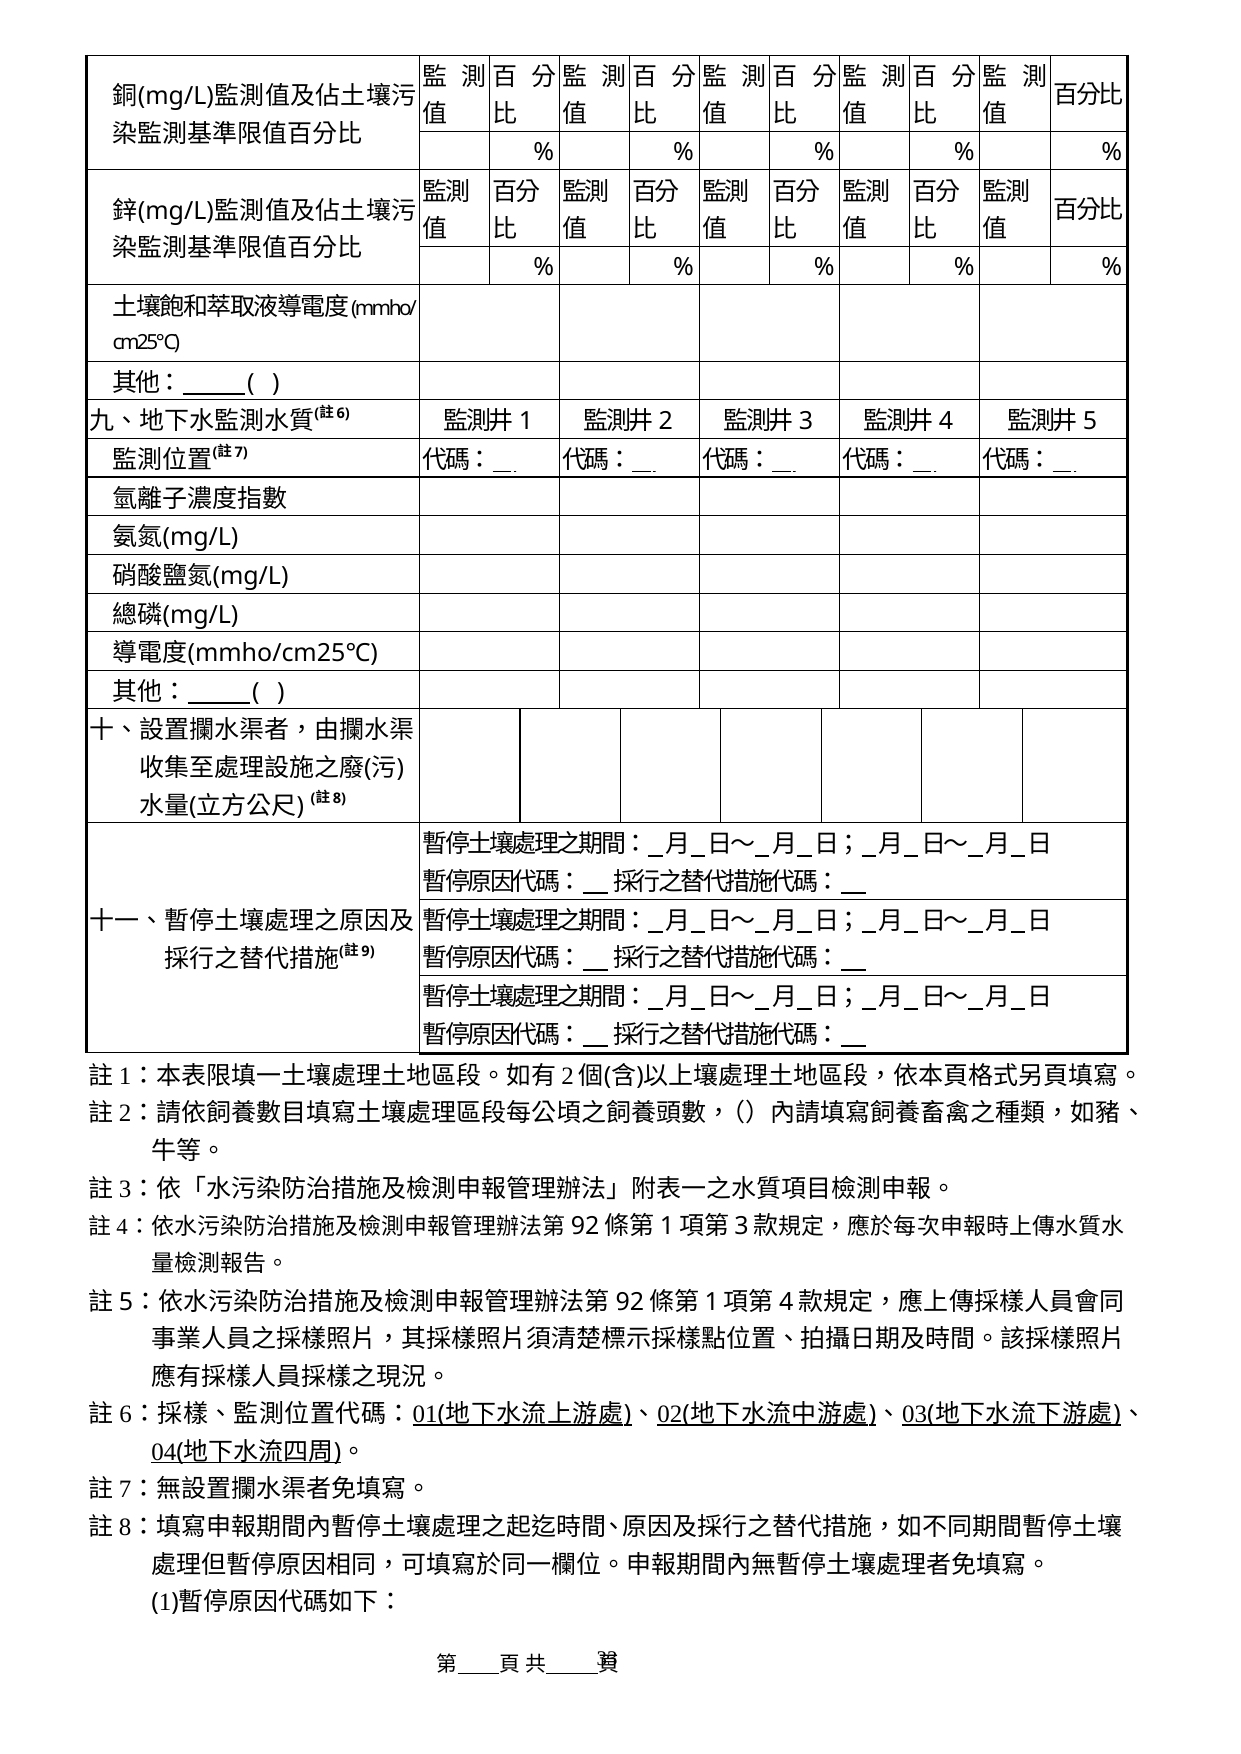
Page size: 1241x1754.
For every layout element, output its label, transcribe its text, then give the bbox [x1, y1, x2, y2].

table_cell [560, 132, 629, 169]
table_cell [840, 285, 979, 361]
table_cell 其他： ( ) [88, 362, 419, 399]
table_cell [1023, 709, 1126, 822]
text 註6：採樣、監測位置代碼：01(地下水流上游處)、02(地下水流中游處)、03(地下水流下游處)、04(地下水流四周)。 [89, 1393, 1122, 1468]
table_cell 暫停土壤處理之期間： 月 日～ 月 日； 月 日～ 月 日 暫停原因代碼： 採行之替代措施代碼： [420, 976, 1126, 1052]
table_cell 百分比 [770, 170, 839, 246]
table_cell [560, 285, 699, 361]
table_cell [840, 132, 909, 169]
table_cell 監測值 [840, 170, 909, 246]
table_cell 土壤飽和萃取液導電度(mmho/cm25℃) [88, 285, 419, 361]
table_cell 導電度(mmho/cm25℃) [88, 632, 419, 670]
table_cell [420, 594, 559, 631]
table_cell 監測值 [980, 170, 1050, 246]
table_cell % [910, 247, 979, 284]
table_cell 九、地下水監測水質(註6) [88, 400, 419, 438]
table_cell 其他： ( ) [88, 671, 419, 708]
table_cell 百分比 [630, 56, 699, 131]
table_cell [840, 478, 979, 515]
table_cell [420, 362, 559, 399]
text 註7：無設置攔水渠者免填寫。 [89, 1468, 1122, 1506]
table_cell [420, 247, 489, 284]
table_cell 鋅(mg/L)監測值及佔土壤污染監測基準限值百分比 [88, 170, 419, 284]
table_cell [420, 132, 489, 169]
table_cell [560, 516, 699, 554]
text 註1：本表限填一土壤處理土地區段。如有2個(含)以上壤處理土地區段，依本頁格式另頁填寫。 [89, 1055, 1122, 1092]
text 註3：依「水污染防治措施及檢測申報管理辦法」附表一之水質項目檢測申報。 [89, 1167, 1122, 1205]
table_cell [560, 247, 629, 284]
table_cell 總磷(mg/L) [88, 594, 419, 631]
table_cell 十一、暫停土壤處理之原因及採行之替代措施(註9) [88, 823, 419, 1052]
table_cell [840, 671, 979, 708]
table_cell % [630, 247, 699, 284]
table_cell 百分比 [1051, 56, 1126, 131]
table_cell [700, 632, 839, 670]
table_cell [980, 362, 1126, 399]
table_cell [420, 632, 559, 670]
table_cell [700, 285, 839, 361]
table_cell 百分比 [910, 56, 979, 131]
table_cell 暫停土壤處理之期間： 月 日～ 月 日； 月 日～ 月 日 暫停原因代碼： 採行之替代措施代碼： [420, 823, 1126, 898]
table_cell 監測井5 [980, 400, 1126, 438]
table_cell 硝酸鹽氮(mg/L) [88, 555, 419, 592]
table_cell 監測值 [700, 56, 769, 131]
table_cell % [910, 132, 979, 169]
table_cell 銅(mg/L)監測值及佔土壤污染監測基準限值百分比 [88, 56, 419, 169]
table_cell [521, 709, 620, 822]
table_cell 代碼： [980, 439, 1126, 476]
table_cell [980, 516, 1126, 554]
table_cell [560, 632, 699, 670]
table_cell [980, 594, 1126, 631]
table_cell 監測井3 [700, 400, 839, 438]
table_cell 百分比 [490, 170, 559, 246]
table_cell [420, 709, 519, 822]
text 註5：依水污染防治措施及檢測申報管理辦法第92條第1項第4款規定，應上傳採樣人員會同事業人員之採樣照片，其採樣照片須清楚標示採樣點位置、拍攝日期及時間。該採樣照片應有採樣人員採樣之現況。 [89, 1280, 1125, 1393]
table_cell [922, 709, 1022, 822]
table_cell [700, 555, 839, 592]
table_cell 代碼： [420, 439, 559, 476]
table_cell [560, 478, 699, 515]
table_cell 監測值 [980, 56, 1050, 131]
table_cell 監測值 [700, 170, 769, 246]
table_cell 監測值 [560, 56, 629, 131]
table_cell 監測值 [840, 56, 909, 131]
text 註2：請依飼養數目填寫土壤處理區段每公頃之飼養頭數，（）內請填寫飼養畜禽之種類，如豬、牛等。 [89, 1092, 1122, 1167]
table_cell 監測井4 [840, 400, 979, 438]
table_cell 監測井1 [420, 400, 559, 438]
table_cell 百分比 [910, 170, 979, 246]
table_cell [980, 632, 1126, 670]
table_cell [721, 709, 821, 822]
table_cell 監測井2 [560, 400, 699, 438]
table_cell 代碼： [560, 439, 699, 476]
table_cell [980, 132, 1050, 169]
table_cell 氫離子濃度指數 [88, 478, 419, 515]
table_cell [700, 478, 839, 515]
table_cell [980, 247, 1050, 284]
table_cell [980, 478, 1126, 515]
table_cell 百分比 [1051, 170, 1126, 246]
table_cell 代碼： [840, 439, 979, 476]
table_cell [700, 594, 839, 631]
table_cell [420, 478, 559, 515]
table_cell 暫停土壤處理之期間： 月 日～ 月 日； 月 日～ 月 日 暫停原因代碼： 採行之替代措施代碼： [420, 900, 1126, 975]
table_cell [700, 516, 839, 554]
text 註4：依水污染防治措施及檢測申報管理辦法第92條第1項第3款規定，應於每次申報時上傳水質水量檢測報告。 [89, 1205, 1125, 1280]
table_cell 十、設置攔水渠者，由攔水渠收集至處理設施之廢(污)水量(立方公尺) (註8) [88, 709, 419, 822]
table_cell [700, 132, 769, 169]
table_cell [840, 555, 979, 592]
table_cell [840, 247, 909, 284]
table_cell % [490, 132, 559, 169]
table_cell [700, 671, 839, 708]
table_cell [700, 362, 839, 399]
table_cell 百分比 [630, 170, 699, 246]
table_cell [980, 671, 1126, 708]
table_cell [980, 555, 1126, 592]
table_cell [822, 709, 921, 822]
table_cell 百分比 [770, 56, 839, 131]
table_cell 百分比 [490, 56, 559, 131]
text 註8：填寫申報期間內暫停土壤處理之起迄時間、原因及採行之替代措施，如不同期間暫停土壤處理但暫停原因相同，可填寫於同一欄位。申報期間內無暫停土壤處理者免填寫。 [89, 1506, 1122, 1581]
table_cell [840, 632, 979, 670]
table_cell [560, 362, 699, 399]
table_cell [840, 516, 979, 554]
table_cell % [770, 132, 839, 169]
table_cell 監測值 [420, 56, 489, 131]
table_cell 監測位置(註7) [88, 439, 419, 476]
table_cell [560, 671, 699, 708]
table_cell 監測值 [420, 170, 489, 246]
table_cell [560, 594, 699, 631]
table_cell % [630, 132, 699, 169]
table_cell 監測值 [560, 170, 629, 246]
table_cell [420, 671, 559, 708]
table_cell [420, 285, 559, 361]
table_cell % [1051, 247, 1126, 284]
text (1)暫停原因代碼如下： [151, 1581, 1122, 1619]
table_cell [700, 247, 769, 284]
table_cell [420, 516, 559, 554]
table_cell [840, 594, 979, 631]
table_cell 代碼： [700, 439, 839, 476]
table_cell [560, 555, 699, 592]
table_cell % [770, 247, 839, 284]
table_cell [420, 555, 559, 592]
table_cell [840, 362, 979, 399]
table_cell 氨氮(mg/L) [88, 516, 419, 554]
table_cell [621, 709, 720, 822]
table_cell % [490, 247, 559, 284]
table_cell [980, 285, 1126, 361]
table_cell % [1051, 132, 1126, 169]
